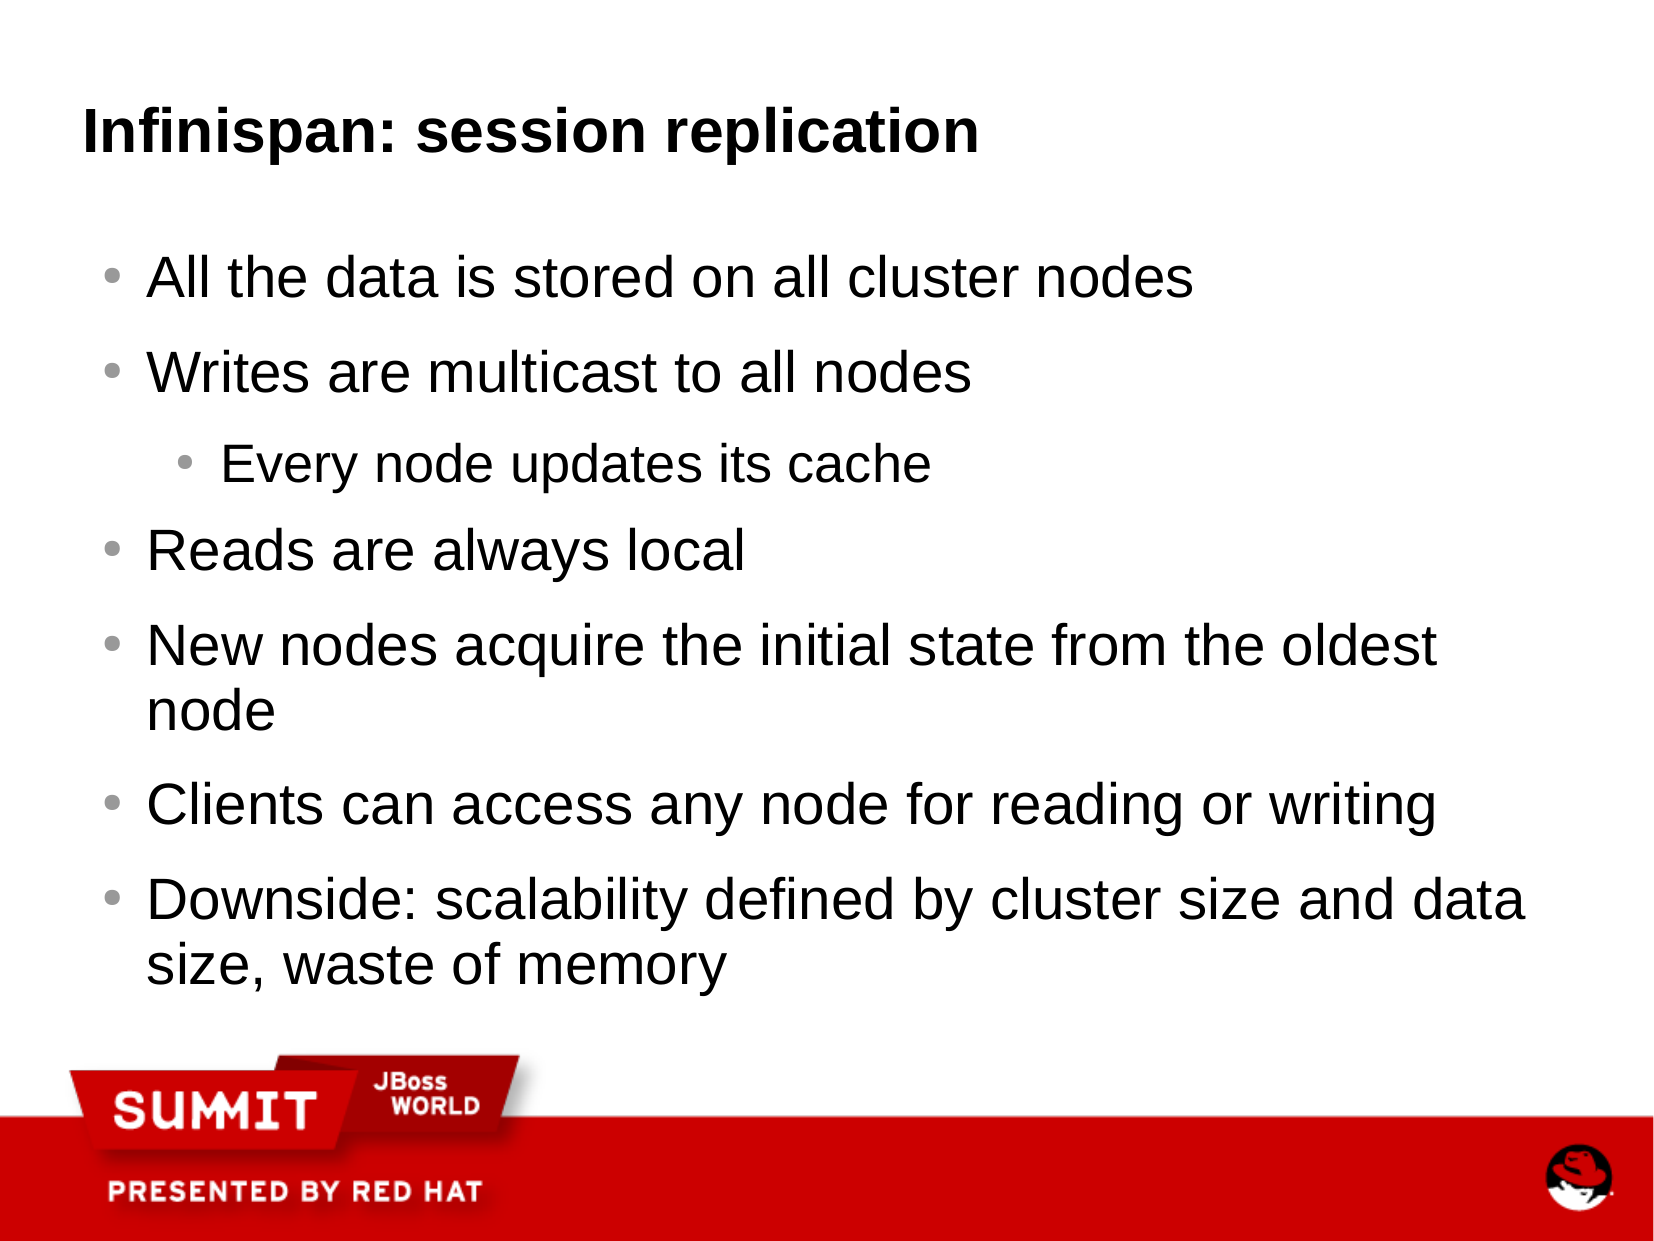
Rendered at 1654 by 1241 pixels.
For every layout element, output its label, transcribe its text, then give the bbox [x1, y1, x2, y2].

picture [0, 1043, 1654, 1241]
title Infinispan: session replication [82, 37, 1571, 226]
list All the data is stored on all cluster nodes Writes are multicast to all nodes Every node updates its cache Reads are always local New nodes acquire the initial state from the oldest node Clients can access any node for reading or writing Downside: scalability defined by cluster size and data size, waste of memory [86, 244, 1576, 1039]
